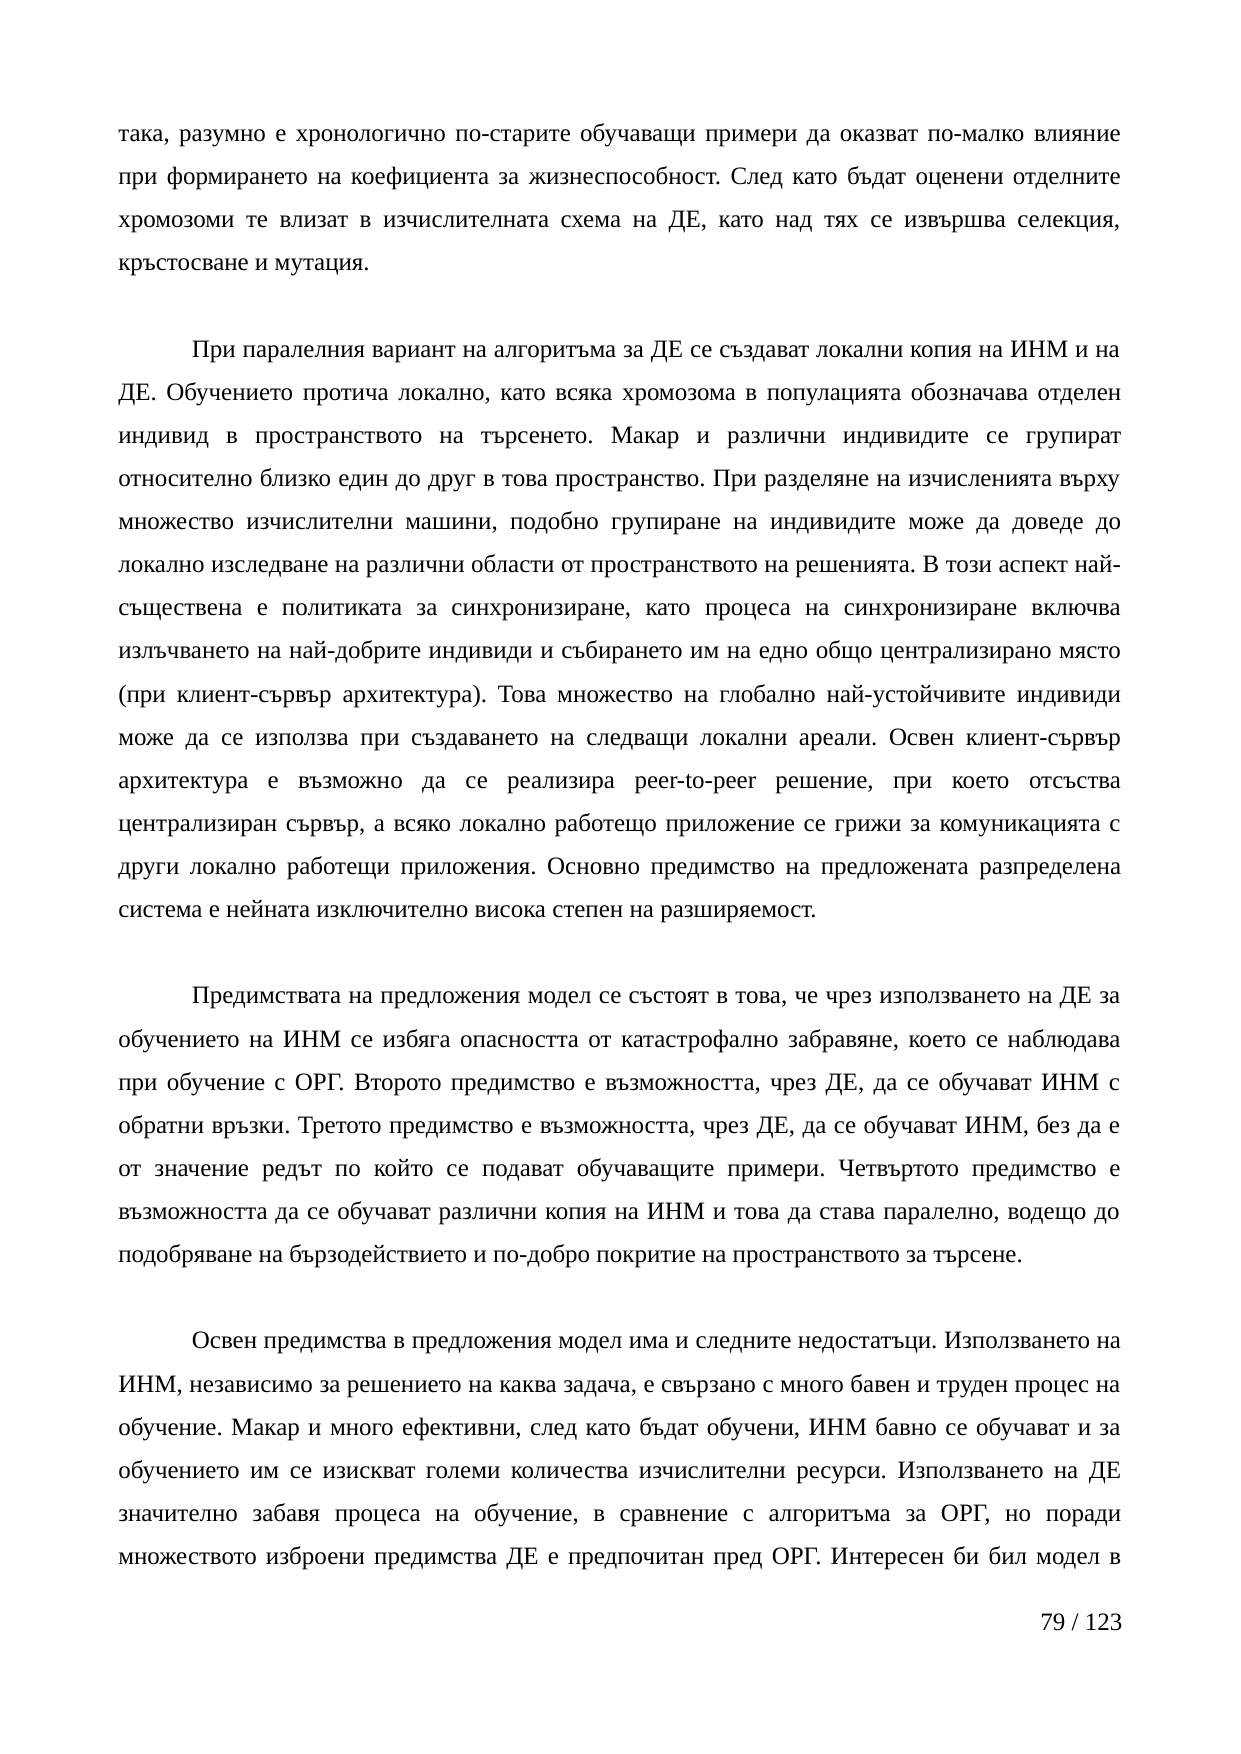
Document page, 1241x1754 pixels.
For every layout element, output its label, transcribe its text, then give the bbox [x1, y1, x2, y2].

text Предимствата на предложения модел се състоят в това, че чрез използването на ДЕ за обучението на ИНМ се избяга опасността от катастрофално забравяне, което се наблюдава при обучение с ОРГ. Второто предимство е възможността, чрез ДЕ, да се обучават ИНМ с обратни връзки. Третото предимство е възможността, чрез ДЕ, да се обучават ИНМ, без да е от значение редът по който се подават обучаващите примери. Четвъртото предимство е възможността да се обучават различни копия на ИНМ и това да става паралелно, водещо до подобряване на бързодействието и по-добро покритие на пространството за търсене. [118, 981, 1122, 1268]
text Освен предимства в предложения модел има и следните недостатъци. Използването на ИНМ, независимо за решението на каква задача, е свързано с много бавен и труден процес на обучение. Макар и много ефективни, след като бъдат обучени, ИНМ бавно се обучават и за обучението им се изискват големи количества изчислителни ресурси. Използването на ДЕ значително забавя процеса на обучение, в сравнение с алгоритъма за ОРГ, но поради множеството изброени предимства ДЕ е предпочитан пред ОРГ. Интересен би бил модел в [118, 1326, 1122, 1570]
text така, разумно е хронологично по-старите обучаващи примери да оказват по-малко влияние при формирането на коефициента за жизнеспособност. След като бъдат оценени отделните хромозоми те влизат в изчислителната схема на ДЕ, като над тях се извършва селекция, кръстосване и мутация. [118, 118, 1122, 276]
text При паралелния вариант на алгоритъма за ДЕ се създават локални копия на ИНМ и на ДЕ. Обучението протича локално, като всяка хромозома в популацията обозначава отделен индивид в пространството на търсенето. Макар и различни индивидите се групират относително близко един до друг в това пространство. При разделяне на изчисленията върху множество изчислителни машини, подобно групиране на индивидите може да доведе до локално изследване на различни области от пространството на решенията. В този аспект най-съществена е политиката за синхронизиране, като процеса на синхронизиране включва излъчването на най-добрите индивиди и събирането им на едно общо централизирано място (при клиент-сървър архитектура). Това множество на глобално най-устойчивите индивиди може да се използва при създаването на следващи локални ареали. Освен клиент-сървър архитектура е възможно да се реализира peer-to-peer решение, при което отсъства централизиран сървър, а всяко локално работещо приложение се грижи за комуникацията с други локално работещи приложения. Основно предимство на предложената разпределена система е нейната изключително висока степен на разширяемост. [118, 334, 1122, 923]
